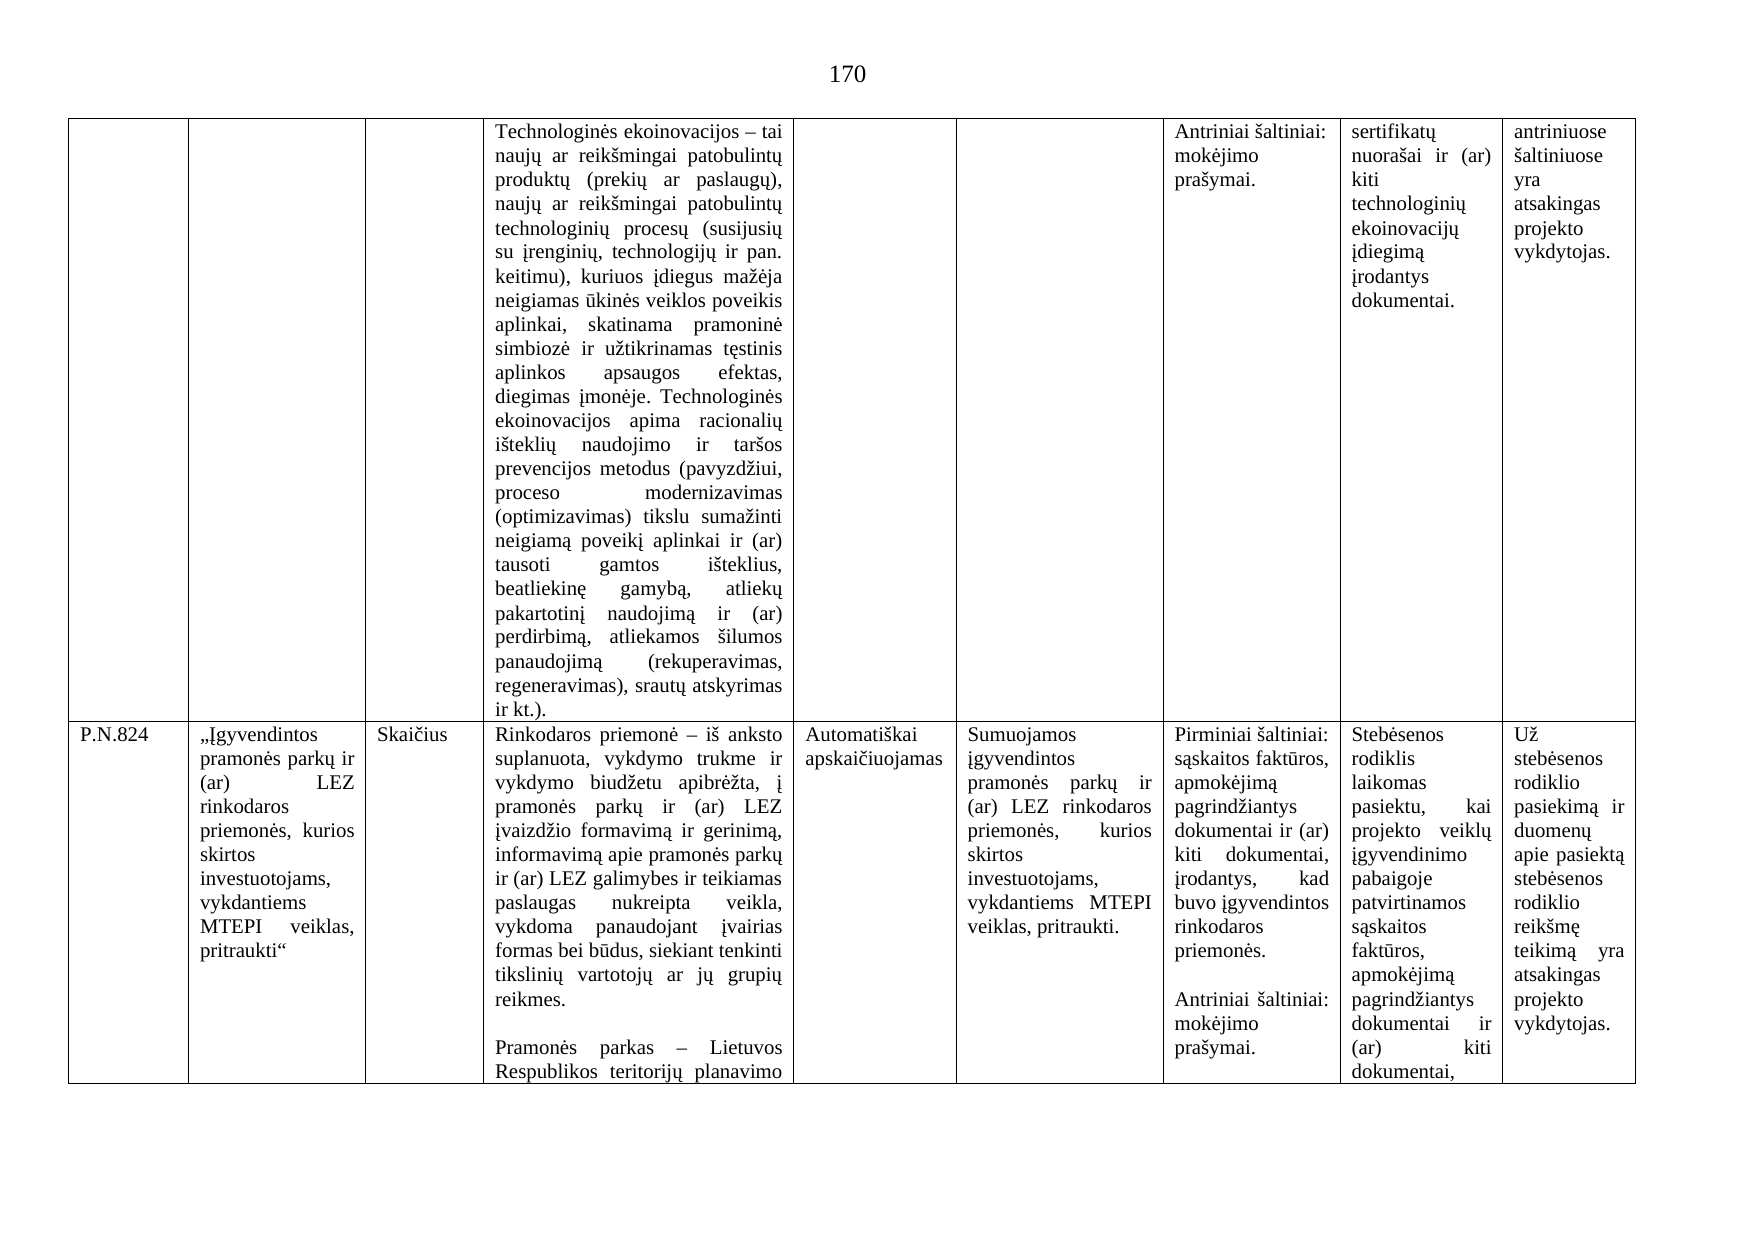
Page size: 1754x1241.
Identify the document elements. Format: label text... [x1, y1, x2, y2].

table_cell [957, 119, 1163, 721]
table_cell Technologinės ekoinovacijos – tai naujų ar reikšmingai patobulintų produktų (prekių ar paslaugų), naujų ar reikšmingai patobulintų technologinių procesų (susijusių su įrenginių, technologijų ir pan. keitimu), kuriuos įdiegus mažėja neigiamas ūkinės veiklos poveikis aplinkai, skatinama pramoninė simbiozė ir užtikrinamas tęstinis aplinkos apsaugos efektas, diegimas įmonėje. Technologinės ekoinovacijos apima racionalių išteklių naudojimo ir taršos prevencijos metodus (pavyzdžiui, proceso modernizavimas (optimizavimas) tikslu sumažinti neigiamą poveikį aplinkai ir (ar) tausoti gamtos išteklius, beatliekinę gamybą, atliekų pakartotinį naudojimą ir (ar) perdirbimą, atliekamos šilumos panaudojimą (rekuperavimas, regeneravimas), srautų atskyrimas ir kt.). [484, 119, 793, 721]
table_cell P.N.824 [69, 722, 188, 1083]
table_cell Sumuojamos įgyvendintos pramonės parkų ir (ar) LEZ rinkodaros priemonės, kurios skirtos investuotojams, vykdantiems MTEPI veiklas, pritraukti. [957, 722, 1163, 1083]
table_cell [794, 119, 956, 721]
table_cell „Įgyvendintos pramonės parkų ir (ar) LEZ rinkodaros priemonės, kurios skirtos investuotojams, vykdantiems MTEPI veiklas, pritraukti“ [189, 722, 365, 1083]
table_cell Stebėsenos rodiklis laikomas pasiektu, kai projekto veiklų įgyvendinimo pabaigoje patvirtinamos sąskaitos faktūros, apmokėjimą pagrindžiantys dokumentai ir (ar) kiti dokumentai, [1341, 722, 1502, 1083]
table_cell Rinkodaros priemonė – iš anksto suplanuota, vykdymo trukme ir vykdymo biudžetu apibrėžta, į pramonės parkų ir (ar) LEZ įvaizdžio formavimą ir gerinimą, informavimą apie pramonės parkų ir (ar) LEZ galimybes ir teikiamas paslaugas nukreipta veikla, vykdoma panaudojant įvairias formas bei būdus, siekiant tenkinti tikslinių vartotojų ar jų grupių reikmes. Pramonės parkas – Lietuvos Respublikos teritorijų planavimo [484, 722, 793, 1083]
table_cell antriniuose šaltiniuose yra atsakingas projekto vykdytojas. [1503, 119, 1635, 721]
table_cell [189, 119, 365, 721]
table_cell Antriniai šaltiniai: mokėjimo prašymai. [1164, 119, 1340, 721]
table_cell sertifikatų nuorašai ir (ar) kiti technologinių ekoinovacijų įdiegimą įrodantys dokumentai. [1341, 119, 1502, 721]
table_cell Pirminiai šaltiniai: sąskaitos faktūros, apmokėjimą pagrindžiantys dokumentai ir (ar) kiti dokumentai, įrodantys, kad buvo įgyvendintos rinkodaros priemonės. Antriniai šaltiniai: mokėjimo prašymai. [1164, 722, 1340, 1083]
table_cell Už stebėsenos rodiklio pasiekimą ir duomenų apie pasiektą stebėsenos rodiklio reikšmę teikimą yra atsakingas projekto vykdytojas. [1503, 722, 1635, 1083]
table_cell [69, 119, 188, 721]
table_cell [366, 119, 483, 721]
table_cell Skaičius [366, 722, 483, 1083]
table_cell Automatiškai apskaičiuojamas [794, 722, 956, 1083]
